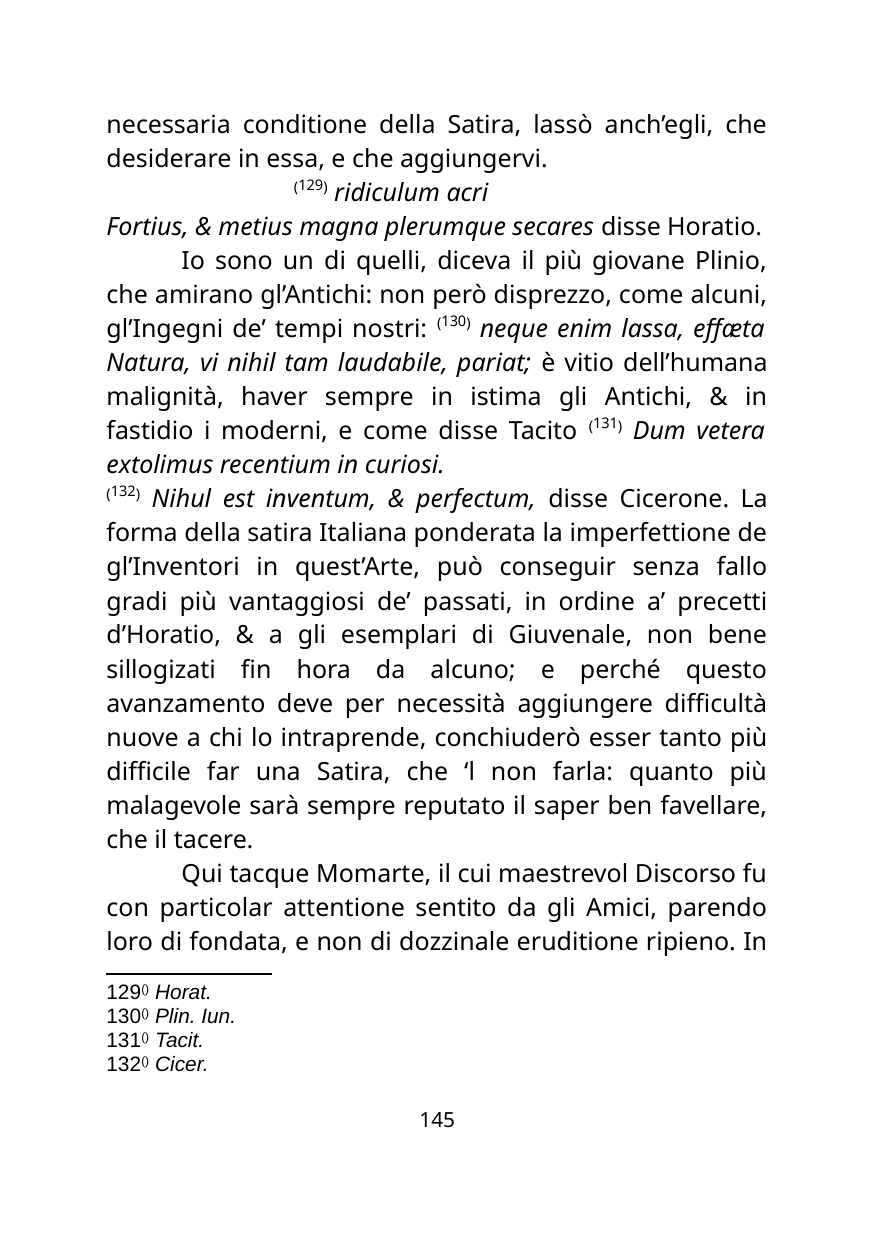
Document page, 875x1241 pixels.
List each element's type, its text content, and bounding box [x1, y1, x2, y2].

text Qui tacque Momarte, il cui maestrevol Discorso fu con particolar attentione sentito da gli Amici, parendo loro di fondata, e non di dozzinale eruditione ripieno. In [106, 856, 768, 958]
text Io sono un di quelli, diceva il più giovane Plinio, che amirano gl’Antichi: non però disprezzo, come alcuni, gl’Ingegni de’ tempi nostri: () neque enim lassa, effæta Natura, vi nihil tam laudabile, pariat; è vitio dell’humana malignità, haver sempre in istima gli Antichi, & in fastidio i moderni, e come disse Tacito () Dum vetera extolimus recentium in curiosi. [106, 242, 768, 481]
text () Tacit. [106, 1028, 768, 1052]
text () Cicer. [106, 1052, 768, 1076]
text () Nihul est inventum, & perfectum, disse Cicerone. La forma della satira Italiana ponderata la imperfettione de gl’Inventori in quest’Arte, può conseguir senza fallo gradi più vantaggiosi de’ passati, in ordine a’ precetti d’Horatio, & a gli esemplari di Giuvenale, non bene sillogizati fin hora da alcuno; e perché questo avanzamento deve per necessità aggiungere difficultà nuove a chi lo intraprende, conchiuderò esser tanto più difficile far una Satira, che ‘l non farla: quanto più malagevole sarà sempre reputato il saper ben favellare, che il tacere. [106, 481, 768, 856]
text Fortius, & metius magna plerumque secares disse Horatio. [106, 208, 768, 242]
text () Horat. [106, 980, 768, 1004]
text () Plin. Iun. [106, 1004, 768, 1028]
text necessaria conditione della Satira, lassò anch’egli, che desiderare in essa, e che aggiungervi. [106, 106, 768, 174]
text () ridiculum acri [294, 174, 768, 208]
